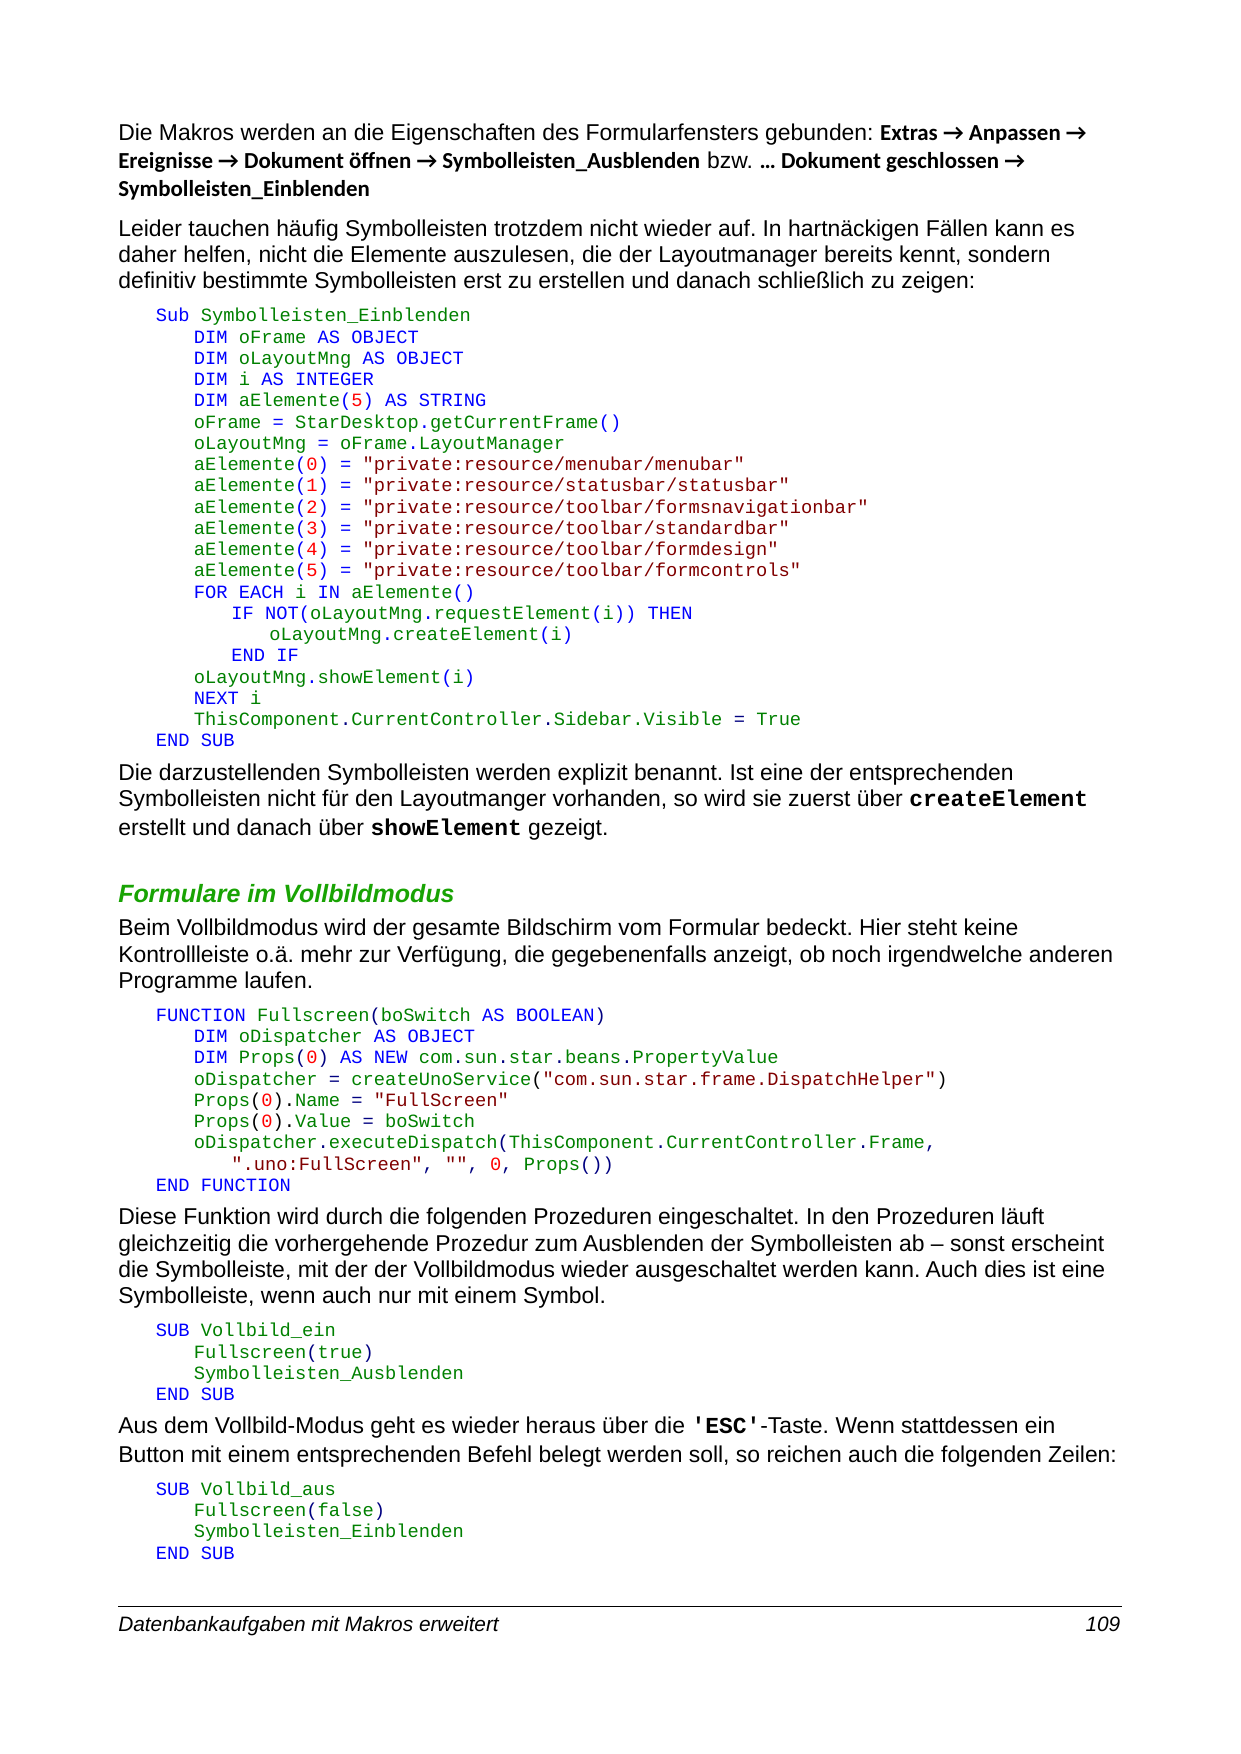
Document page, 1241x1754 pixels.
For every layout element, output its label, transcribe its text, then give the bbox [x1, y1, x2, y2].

text DIM i AS INTEGER [156, 370, 1122, 391]
text Props(0).Value = boSwitch [156, 1112, 1122, 1133]
text oLayoutMng = oFrame.LayoutManager [156, 434, 1122, 455]
text Symbolleisten_Ausblenden [156, 1364, 1122, 1385]
text SUB Vollbild_ein [156, 1321, 1122, 1342]
text Die Makros werden an die Eigenschaften des Formularfensters gebunden: Extras → Anpassen → Ereignisse → Dokument öffnen → Symbolleisten_Ausblenden bzw. … Dokument geschlossen → Symbolleisten_Einblenden [118, 118, 1122, 202]
text Diese Funktion wird durch die folgenden Prozeduren eingeschaltet. In den Prozeduren läuft gleichzeitig die vorhergehende Prozedur zum Ausblenden der Symbolleisten ab – sonst erscheint die Symbolleiste, mit der der Vollbildmodus wieder ausgeschaltet werden kann. Auch dies ist eine Symbolleiste, wenn auch nur mit einem Symbol. [118, 1203, 1122, 1309]
text Fullscreen(false) [156, 1501, 1122, 1522]
text aElemente(4) = "private:resource/toolbar/formdesign" [156, 540, 1122, 561]
text ThisComponent.CurrentController.Sidebar.Visible = True [156, 710, 1122, 731]
text oLayoutMng.showElement(i) [156, 667, 1122, 689]
text DIM oLayoutMng AS OBJECT [156, 349, 1122, 370]
text Fullscreen(true) [156, 1342, 1122, 1364]
subtitle Formulare im Vollbildmodus [118, 879, 1122, 908]
text Leider tauchen häufig Symbolleisten trotzdem nicht wieder auf. In hartnäckigen Fällen kann es daher helfen, nicht die Elemente auszulesen, die der Layoutmanager bereits kennt, sondern definitiv bestimmte Symbolleisten erst zu erstellen und danach schließlich zu zeigen: [118, 215, 1122, 294]
text Sub Symbolleisten_Einblenden [156, 306, 1122, 327]
text END SUB [156, 1543, 1122, 1565]
text END SUB [156, 1385, 1122, 1406]
text END IF [156, 646, 1122, 667]
text DIM aElemente(5) AS STRING [156, 391, 1122, 412]
text END FUNCTION [156, 1176, 1122, 1197]
text FUNCTION Fullscreen(boSwitch AS BOOLEAN) [156, 1006, 1122, 1027]
text aElemente(1) = "private:resource/statusbar/statusbar" [156, 476, 1122, 497]
text Die darzustellenden Symbolleisten werden explizit benannt. Ist eine der entsprechenden Symbolleisten nicht für den Layoutmanger vorhanden, so wird sie zuerst über createElement erstellt und danach über showElement gezeigt. [118, 759, 1122, 842]
text oFrame = StarDesktop.getCurrentFrame() [156, 412, 1122, 434]
text oDispatcher.executeDispatch(ThisComponent.CurrentController.Frame, ".uno:FullScreen", "", 0, Props()) [156, 1133, 1122, 1176]
text DIM Props(0) AS NEW com.sun.star.beans.PropertyValue [156, 1048, 1122, 1069]
text oDispatcher = createUnoService("com.sun.star.frame.DispatchHelper") [156, 1069, 1122, 1091]
text aElemente(3) = "private:resource/toolbar/standardbar" [156, 519, 1122, 540]
text Aus dem Vollbild-Modus geht es wieder heraus über die 'ESC'-Taste. Wenn stattdessen ein Button mit einem entsprechenden Befehl belegt werden soll, so reichen auch die folgenden Zeilen: [118, 1412, 1122, 1467]
text FOR EACH i IN aElemente() [156, 582, 1122, 604]
text NEXT i [156, 689, 1122, 710]
text SUB Vollbild_aus [156, 1480, 1122, 1501]
text END SUB [156, 731, 1122, 752]
text aElemente(2) = "private:resource/toolbar/formsnavigationbar" [156, 497, 1122, 519]
text IF NOT(oLayoutMng.requestElement(i)) THEN [156, 604, 1122, 625]
text aElemente(5) = "private:resource/toolbar/formcontrols" [156, 561, 1122, 582]
text DIM oFrame AS OBJECT [156, 327, 1122, 349]
text DIM oDispatcher AS OBJECT [156, 1027, 1122, 1048]
text aElemente(0) = "private:resource/menubar/menubar" [156, 455, 1122, 476]
text oLayoutMng.createElement(i) [156, 625, 1122, 646]
text Beim Vollbildmodus wird der gesamte Bildschirm vom Formular bedeckt. Hier steht keine Kontrollleiste o.ä. mehr zur Verfügung, die gegebenenfalls anzeigt, ob noch irgendwelche anderen Programme laufen. [118, 914, 1122, 993]
text Symbolleisten_Einblenden [156, 1522, 1122, 1543]
text Props(0).Name = "FullScreen" [156, 1091, 1122, 1112]
